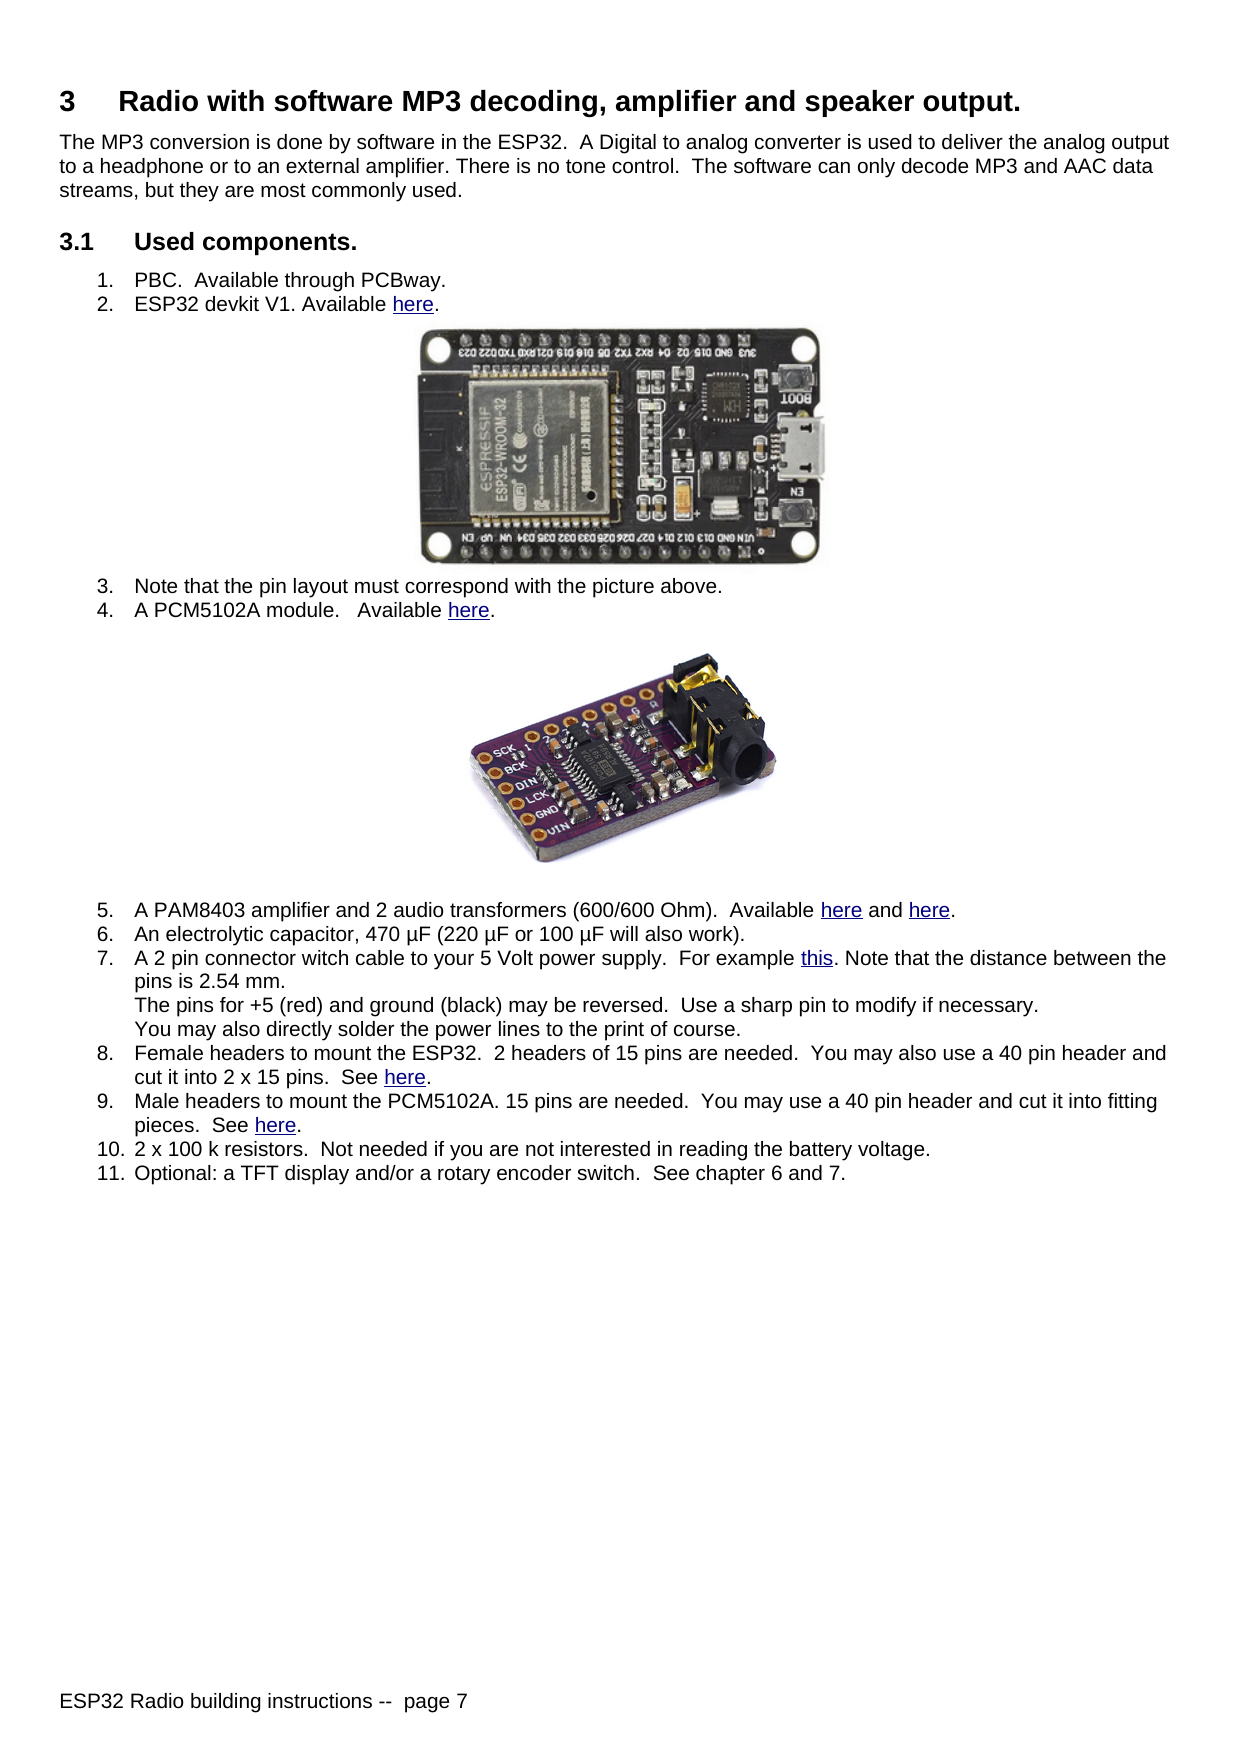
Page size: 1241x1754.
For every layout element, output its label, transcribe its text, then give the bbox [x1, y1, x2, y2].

list A PCM5102A module. Available here. [97, 598, 1181, 646]
picture [410, 316, 831, 574]
list Optional: a TFT display and/or a rotary encoder switch. See chapter 6 and 7. [97, 1161, 1181, 1185]
list A 2 pin connector witch cable to your 5 Volt power supply. For example this. Note that the distance between the pins is 2.54 mm. The pins for +5 (red) and ground (black) may be reversed. Use a sharp pin to modify if necessary. You may also directly solder the power lines to the print of course. [97, 945, 1181, 1041]
list A PAM8403 amplifier and 2 audio transformers (600/600 Ohm). Available here and here. [97, 897, 1181, 921]
list Note that the pin layout must correspond with the picture above. [97, 574, 1181, 598]
list Male headers to mount the PCM5102A. 15 pins are needed. You may use a 40 pin header and cut it into fitting pieces. See here. [97, 1089, 1181, 1137]
list An electrolytic capacitor, 470 µF (220 µF or 100 µF will also work). [97, 921, 1181, 945]
text The MP3 conversion is done by software in the ESP32. A Digital to analog converter is used to deliver the analog output to a headphone or to an external amplifier. There is no tone control. The software can only decode MP3 and AAC data streams, but they are most commonly used. [59, 130, 1181, 202]
subtitle Used components. [59, 227, 1181, 256]
list Female headers to mount the ESP32. 2 headers of 15 pins are needed. You may also use a 40 pin header and cut it into 2 x 15 pins. See here. [97, 1041, 1181, 1089]
subtitle Radio with software MP3 decoding, amplifier and speaker output. [59, 84, 1181, 118]
list 2 x 100 k resistors. Not needed if you are not interested in reading the battery voltage. [97, 1137, 1181, 1161]
list ESP32 devkit V1. Available here. [97, 292, 1181, 316]
list PBC. Available through PCBway. [97, 268, 1181, 292]
